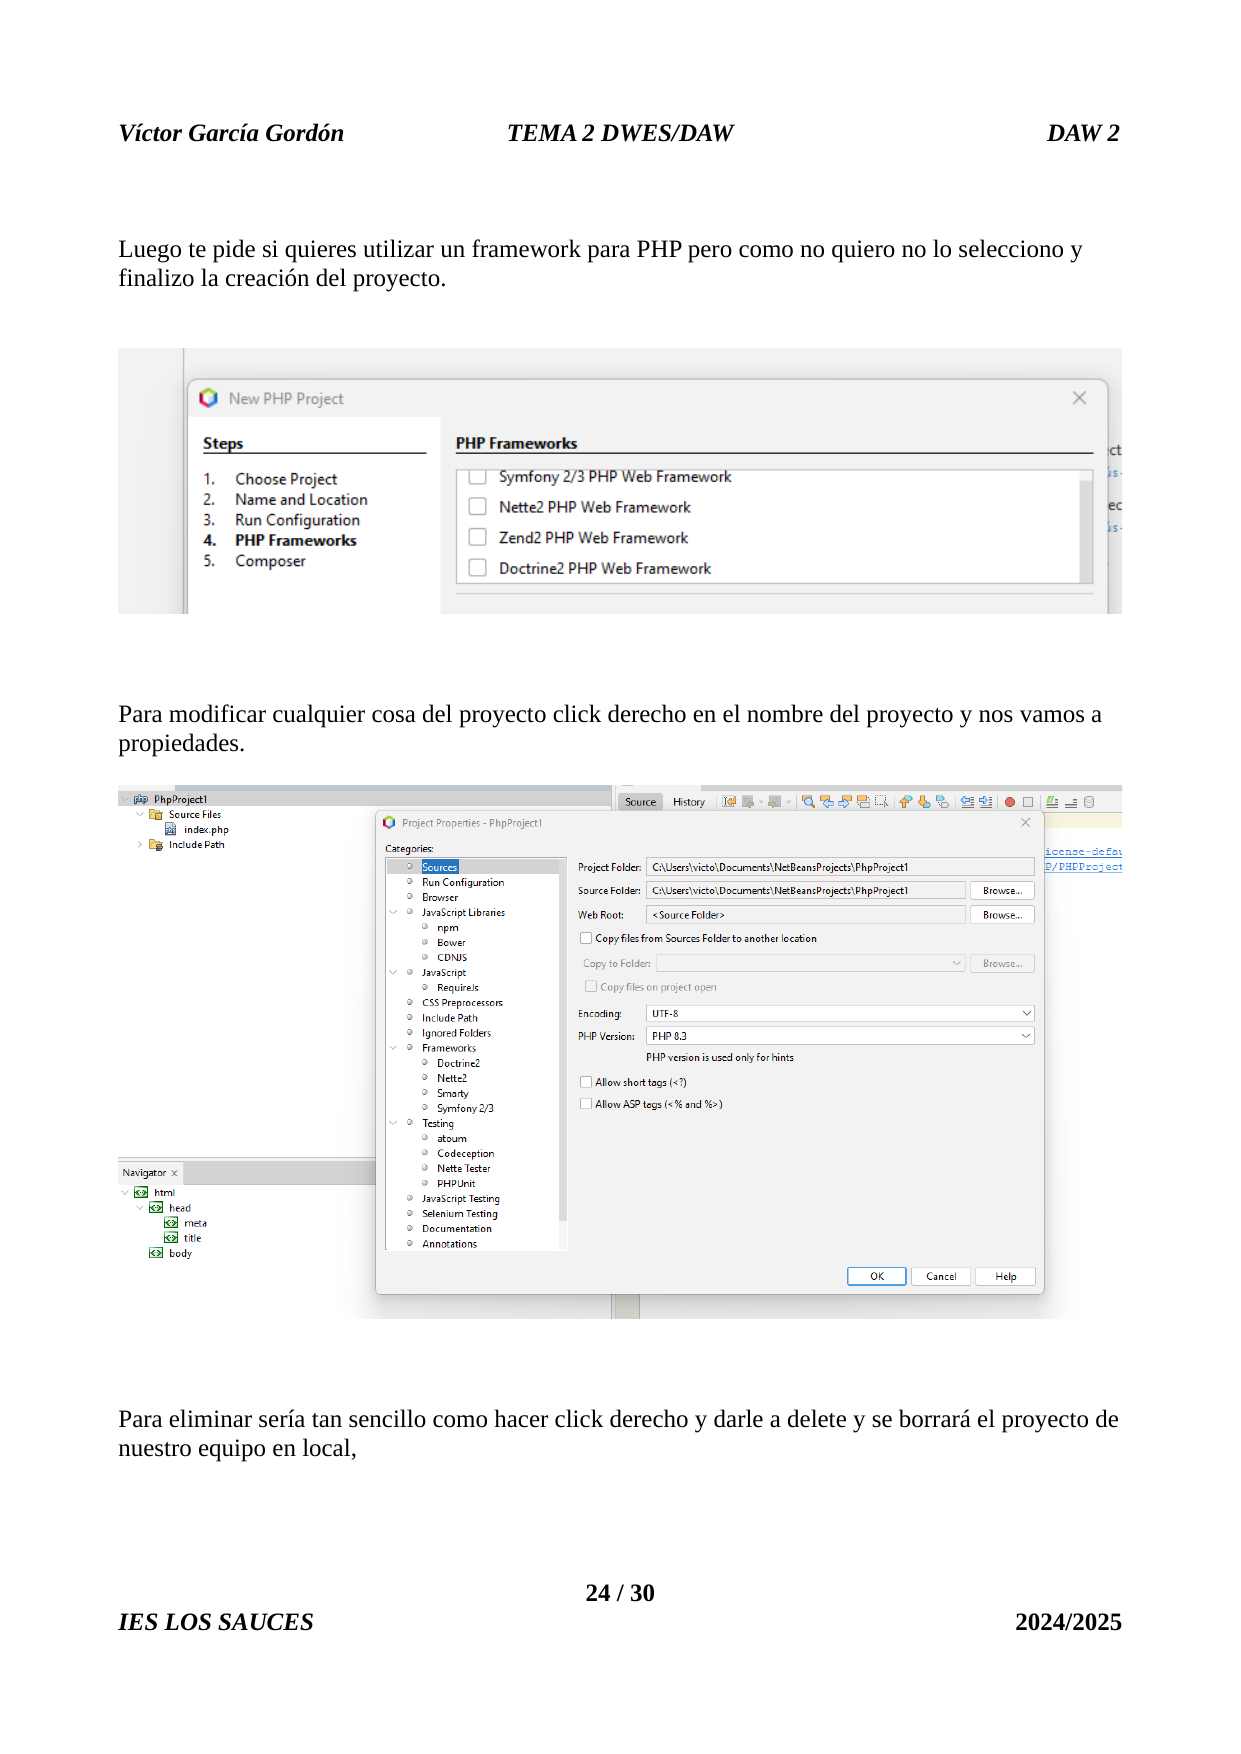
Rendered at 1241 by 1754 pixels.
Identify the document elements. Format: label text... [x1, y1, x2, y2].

picture [118, 785, 1123, 1319]
text Para eliminar sería tan sencillo como hacer click derecho y darle a delete y se borrará el proyecto de nuestro equipo en local, [118, 1404, 1122, 1462]
picture [118, 348, 1123, 614]
text Para modificar cualquier cosa del proyecto click derecho en el nombre del proyecto y nos vamos a propiedades. [118, 699, 1122, 757]
text Luego te pide si quieres utilizar un framework para PHP pero como no quiero no lo selecciono y finalizo la creación del proyecto. [118, 234, 1122, 291]
